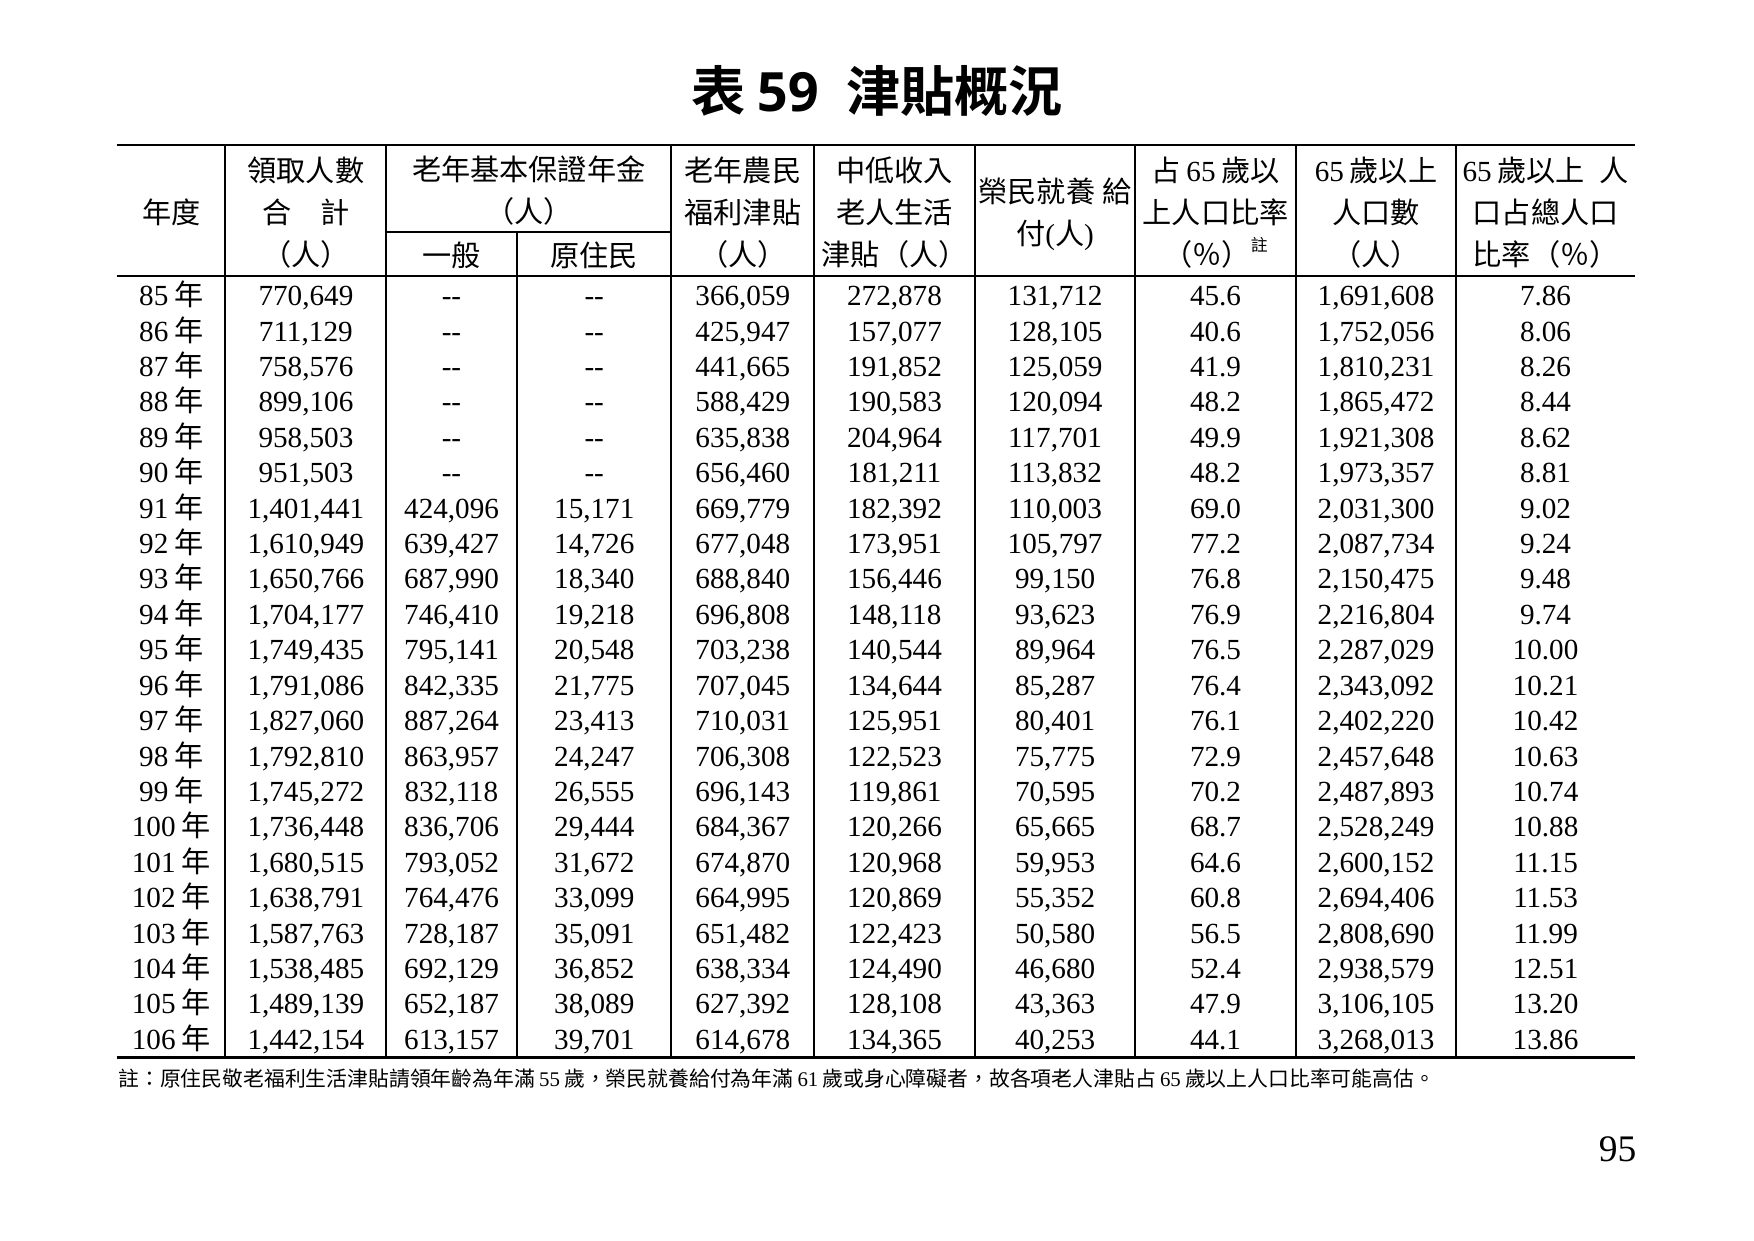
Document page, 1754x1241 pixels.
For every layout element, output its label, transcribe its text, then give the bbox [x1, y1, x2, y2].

table_cell 134,644 [815, 667, 974, 702]
table_cell 1,973,357 [1297, 454, 1455, 490]
table_cell 638,334 [672, 950, 813, 986]
table_cell 36,852 [518, 950, 670, 986]
table_cell 43,363 [976, 986, 1134, 1021]
table_cell 68.7 [1136, 809, 1295, 844]
table_cell 102年 [117, 879, 224, 915]
table_cell 113,832 [976, 454, 1134, 490]
table_cell 366,059 [672, 277, 813, 313]
table_cell -- [518, 454, 670, 490]
table_cell 134,365 [815, 1021, 974, 1056]
table_cell 674,870 [672, 844, 813, 879]
table_cell 99,150 [976, 561, 1134, 596]
table_cell 181,211 [815, 454, 974, 490]
table_cell 85,287 [976, 667, 1134, 702]
table_cell 707,045 [672, 667, 813, 702]
table_cell 836,706 [387, 809, 516, 844]
table_cell 29,444 [518, 809, 670, 844]
table_header 中低收入 老人生活 津貼（人） [815, 146, 974, 275]
table_cell -- [518, 384, 670, 419]
table_cell -- [387, 348, 516, 383]
table_cell 863,957 [387, 738, 516, 773]
table_cell 8.26 [1457, 348, 1634, 383]
table_cell 191,852 [815, 348, 974, 383]
table_cell 9.24 [1457, 525, 1634, 561]
table_cell 119,861 [815, 773, 974, 808]
table_cell 1,752,056 [1297, 313, 1455, 348]
table_cell 原住民 [518, 233, 670, 275]
table_cell 3,106,105 [1297, 986, 1455, 1021]
table_header 65歲以上 人口數 （人） [1297, 146, 1455, 275]
table_cell 692,129 [387, 950, 516, 986]
table_cell 639,427 [387, 525, 516, 561]
table_cell 711,129 [226, 313, 385, 348]
table_cell 441,665 [672, 348, 813, 383]
table_cell 12.51 [1457, 950, 1634, 986]
table_cell 770,649 [226, 277, 385, 313]
table_cell 887,264 [387, 702, 516, 738]
table_cell 2,031,300 [1297, 490, 1455, 525]
table_cell 125,059 [976, 348, 1134, 383]
table_cell 117,701 [976, 419, 1134, 454]
table_cell 93年 [117, 561, 224, 596]
table_cell 157,077 [815, 313, 974, 348]
table_cell 1,401,441 [226, 490, 385, 525]
table_cell 2,808,690 [1297, 915, 1455, 950]
table_cell 190,583 [815, 384, 974, 419]
table_header 榮民就養 給付(人) [976, 146, 1134, 275]
table_cell 588,429 [672, 384, 813, 419]
table_cell 156,446 [815, 561, 974, 596]
table_cell 76.4 [1136, 667, 1295, 702]
table_cell 91年 [117, 490, 224, 525]
table_cell 20,548 [518, 631, 670, 667]
table_cell 122,423 [815, 915, 974, 950]
table_cell 13.86 [1457, 1021, 1634, 1056]
table_cell 105年 [117, 986, 224, 1021]
table_cell 52.4 [1136, 950, 1295, 986]
table_cell 106年 [117, 1021, 224, 1056]
table_cell 120,968 [815, 844, 974, 879]
table_cell 664,995 [672, 879, 813, 915]
table_cell 122,523 [815, 738, 974, 773]
table_cell 958,503 [226, 419, 385, 454]
table_cell 424,096 [387, 490, 516, 525]
table_cell 2,287,029 [1297, 631, 1455, 667]
table_cell 13.20 [1457, 986, 1634, 1021]
table_cell 120,869 [815, 879, 974, 915]
table_cell 2,938,579 [1297, 950, 1455, 986]
table_cell 10.42 [1457, 702, 1634, 738]
table_cell -- [387, 454, 516, 490]
table_cell 1,610,949 [226, 525, 385, 561]
table_cell 89,964 [976, 631, 1134, 667]
table_cell 一般 [387, 233, 516, 275]
table_cell 9.02 [1457, 490, 1634, 525]
table_header 占65歲以上人口比率（％）註 [1136, 146, 1295, 275]
table_cell 613,157 [387, 1021, 516, 1056]
table_cell 64.6 [1136, 844, 1295, 879]
table_cell 101年 [117, 844, 224, 879]
table_cell 128,108 [815, 986, 974, 1021]
table_cell 140,544 [815, 631, 974, 667]
table_cell -- [518, 277, 670, 313]
table_cell 1,791,086 [226, 667, 385, 702]
table_cell 627,392 [672, 986, 813, 1021]
table_cell 69.0 [1136, 490, 1295, 525]
table_cell 651,482 [672, 915, 813, 950]
table_cell 76.1 [1136, 702, 1295, 738]
table_cell 50,580 [976, 915, 1134, 950]
table_cell -- [387, 277, 516, 313]
table_cell 1,736,448 [226, 809, 385, 844]
table_cell 8.62 [1457, 419, 1634, 454]
table_cell -- [387, 419, 516, 454]
table_cell 18,340 [518, 561, 670, 596]
table_cell 124,490 [815, 950, 974, 986]
table_cell 98年 [117, 738, 224, 773]
table_cell 2,402,220 [1297, 702, 1455, 738]
table_cell 49.9 [1136, 419, 1295, 454]
table_cell -- [518, 313, 670, 348]
table_cell 60.8 [1136, 879, 1295, 915]
table_cell 76.5 [1136, 631, 1295, 667]
table_cell 120,266 [815, 809, 974, 844]
table_cell 31,672 [518, 844, 670, 879]
table_cell 104年 [117, 950, 224, 986]
table_cell 1,680,515 [226, 844, 385, 879]
table_cell 652,187 [387, 986, 516, 1021]
table_cell 687,990 [387, 561, 516, 596]
table_cell 47.9 [1136, 986, 1295, 1021]
table_cell 1,538,485 [226, 950, 385, 986]
table_cell 656,460 [672, 454, 813, 490]
table_cell 93,623 [976, 596, 1134, 631]
table_cell 688,840 [672, 561, 813, 596]
table_header 老年基本保證年金 （人） [387, 146, 670, 231]
table_cell 710,031 [672, 702, 813, 738]
table_cell 2,600,152 [1297, 844, 1455, 879]
table_cell 425,947 [672, 313, 813, 348]
table_cell 76.8 [1136, 561, 1295, 596]
table_cell 148,118 [815, 596, 974, 631]
table_cell 10.00 [1457, 631, 1634, 667]
table_cell 1,691,608 [1297, 277, 1455, 313]
table_cell 684,367 [672, 809, 813, 844]
table_cell 131,712 [976, 277, 1134, 313]
table_cell 173,951 [815, 525, 974, 561]
table_cell 80,401 [976, 702, 1134, 738]
table_cell 182,392 [815, 490, 974, 525]
table_cell 15,171 [518, 490, 670, 525]
table_cell 41.9 [1136, 348, 1295, 383]
table_cell 72.9 [1136, 738, 1295, 773]
table_cell 1,792,810 [226, 738, 385, 773]
table_cell 696,808 [672, 596, 813, 631]
table_cell 26,555 [518, 773, 670, 808]
table_cell 40,253 [976, 1021, 1134, 1056]
table_cell 19,218 [518, 596, 670, 631]
table_cell 1,749,435 [226, 631, 385, 667]
table_cell 85年 [117, 277, 224, 313]
table_cell 1,704,177 [226, 596, 385, 631]
table_cell 7.86 [1457, 277, 1634, 313]
table_cell 677,048 [672, 525, 813, 561]
table_cell 1,442,154 [226, 1021, 385, 1056]
table_header 老年農民 福利津貼 （人） [672, 146, 813, 275]
table_cell 8.44 [1457, 384, 1634, 419]
table_cell 746,410 [387, 596, 516, 631]
table_header 年度 [117, 146, 224, 275]
table_cell 1,865,472 [1297, 384, 1455, 419]
table_cell -- [387, 313, 516, 348]
table_cell 33,099 [518, 879, 670, 915]
table_cell 11.15 [1457, 844, 1634, 879]
table_cell 89年 [117, 419, 224, 454]
table_cell 45.6 [1136, 277, 1295, 313]
table_cell 2,694,406 [1297, 879, 1455, 915]
table_cell 97年 [117, 702, 224, 738]
table_cell 706,308 [672, 738, 813, 773]
table_cell 95年 [117, 631, 224, 667]
table_cell 10.63 [1457, 738, 1634, 773]
table_cell 3,268,013 [1297, 1021, 1455, 1056]
table_cell 1,745,272 [226, 773, 385, 808]
table_cell 94年 [117, 596, 224, 631]
table_cell 2,457,648 [1297, 738, 1455, 773]
table_cell 635,838 [672, 419, 813, 454]
table_cell -- [518, 348, 670, 383]
table_cell 56.5 [1136, 915, 1295, 950]
table_cell 204,964 [815, 419, 974, 454]
table_cell 2,343,092 [1297, 667, 1455, 702]
table_cell 48.2 [1136, 454, 1295, 490]
table_cell 88年 [117, 384, 224, 419]
table_cell 669,779 [672, 490, 813, 525]
table_cell 795,141 [387, 631, 516, 667]
table_cell 44.1 [1136, 1021, 1295, 1056]
table_cell 65,665 [976, 809, 1134, 844]
table_cell 2,216,804 [1297, 596, 1455, 631]
table_cell 46,680 [976, 950, 1134, 986]
table_cell 1,638,791 [226, 879, 385, 915]
table_cell 55,352 [976, 879, 1134, 915]
table_cell 764,476 [387, 879, 516, 915]
table_cell 696,143 [672, 773, 813, 808]
table_cell 1,921,308 [1297, 419, 1455, 454]
table_cell 48.2 [1136, 384, 1295, 419]
table_cell 2,487,893 [1297, 773, 1455, 808]
table_cell 92年 [117, 525, 224, 561]
table_cell 23,413 [518, 702, 670, 738]
table_cell 99年 [117, 773, 224, 808]
table_cell 10.21 [1457, 667, 1634, 702]
table_cell 9.48 [1457, 561, 1634, 596]
table_cell 90年 [117, 454, 224, 490]
table_cell 10.88 [1457, 809, 1634, 844]
table_cell 14,726 [518, 525, 670, 561]
table_cell 11.99 [1457, 915, 1634, 950]
table_cell 11.53 [1457, 879, 1634, 915]
table_cell 70.2 [1136, 773, 1295, 808]
table_cell 59,953 [976, 844, 1134, 879]
table_cell 87年 [117, 348, 224, 383]
table_cell 105,797 [976, 525, 1134, 561]
table_header 領取人數 合 計 （人） [226, 146, 385, 275]
table_cell 1,827,060 [226, 702, 385, 738]
table_cell 76.9 [1136, 596, 1295, 631]
table_cell 2,528,249 [1297, 809, 1455, 844]
table_cell 8.81 [1457, 454, 1634, 490]
table_cell 96年 [117, 667, 224, 702]
table_cell -- [387, 384, 516, 419]
table_cell 125,951 [815, 702, 974, 738]
table_cell 758,576 [226, 348, 385, 383]
table_cell 103年 [117, 915, 224, 950]
table_cell 793,052 [387, 844, 516, 879]
table_cell 1,587,763 [226, 915, 385, 950]
table_cell 272,878 [815, 277, 974, 313]
table_cell 86年 [117, 313, 224, 348]
table_cell 110,003 [976, 490, 1134, 525]
table_cell 2,087,734 [1297, 525, 1455, 561]
table_cell 70,595 [976, 773, 1134, 808]
table_cell 1,489,139 [226, 986, 385, 1021]
table_cell 728,187 [387, 915, 516, 950]
table_cell 842,335 [387, 667, 516, 702]
table_cell -- [518, 419, 670, 454]
table_cell 100年 [117, 809, 224, 844]
table_cell 10.74 [1457, 773, 1634, 808]
text 註：原住民敬老福利生活津貼請領年齡為年滿55歲，榮民就養給付為年滿61歲或身心障礙者，故各項老人津貼占65歲以上人口比率可能高估。 [118, 1058, 1636, 1096]
table_cell 1,810,231 [1297, 348, 1455, 383]
table_cell 703,238 [672, 631, 813, 667]
table_cell 832,118 [387, 773, 516, 808]
table_cell 35,091 [518, 915, 670, 950]
table_cell 614,678 [672, 1021, 813, 1056]
table_cell 38,089 [518, 986, 670, 1021]
table_cell 39,701 [518, 1021, 670, 1056]
table_cell 24,247 [518, 738, 670, 773]
table_header 65歲以上 人口占總人口比率（％） [1457, 146, 1634, 275]
table_cell 21,775 [518, 667, 670, 702]
table_cell 120,094 [976, 384, 1134, 419]
table_cell 899,106 [226, 384, 385, 419]
table_cell 2,150,475 [1297, 561, 1455, 596]
table_cell 1,650,766 [226, 561, 385, 596]
table_cell 8.06 [1457, 313, 1634, 348]
table_cell 9.74 [1457, 596, 1634, 631]
table_cell 75,775 [976, 738, 1134, 773]
subtitle 表59 津貼概況 [118, 32, 1636, 144]
table_cell 951,503 [226, 454, 385, 490]
table_cell 128,105 [976, 313, 1134, 348]
table_cell 40.6 [1136, 313, 1295, 348]
table_cell 77.2 [1136, 525, 1295, 561]
